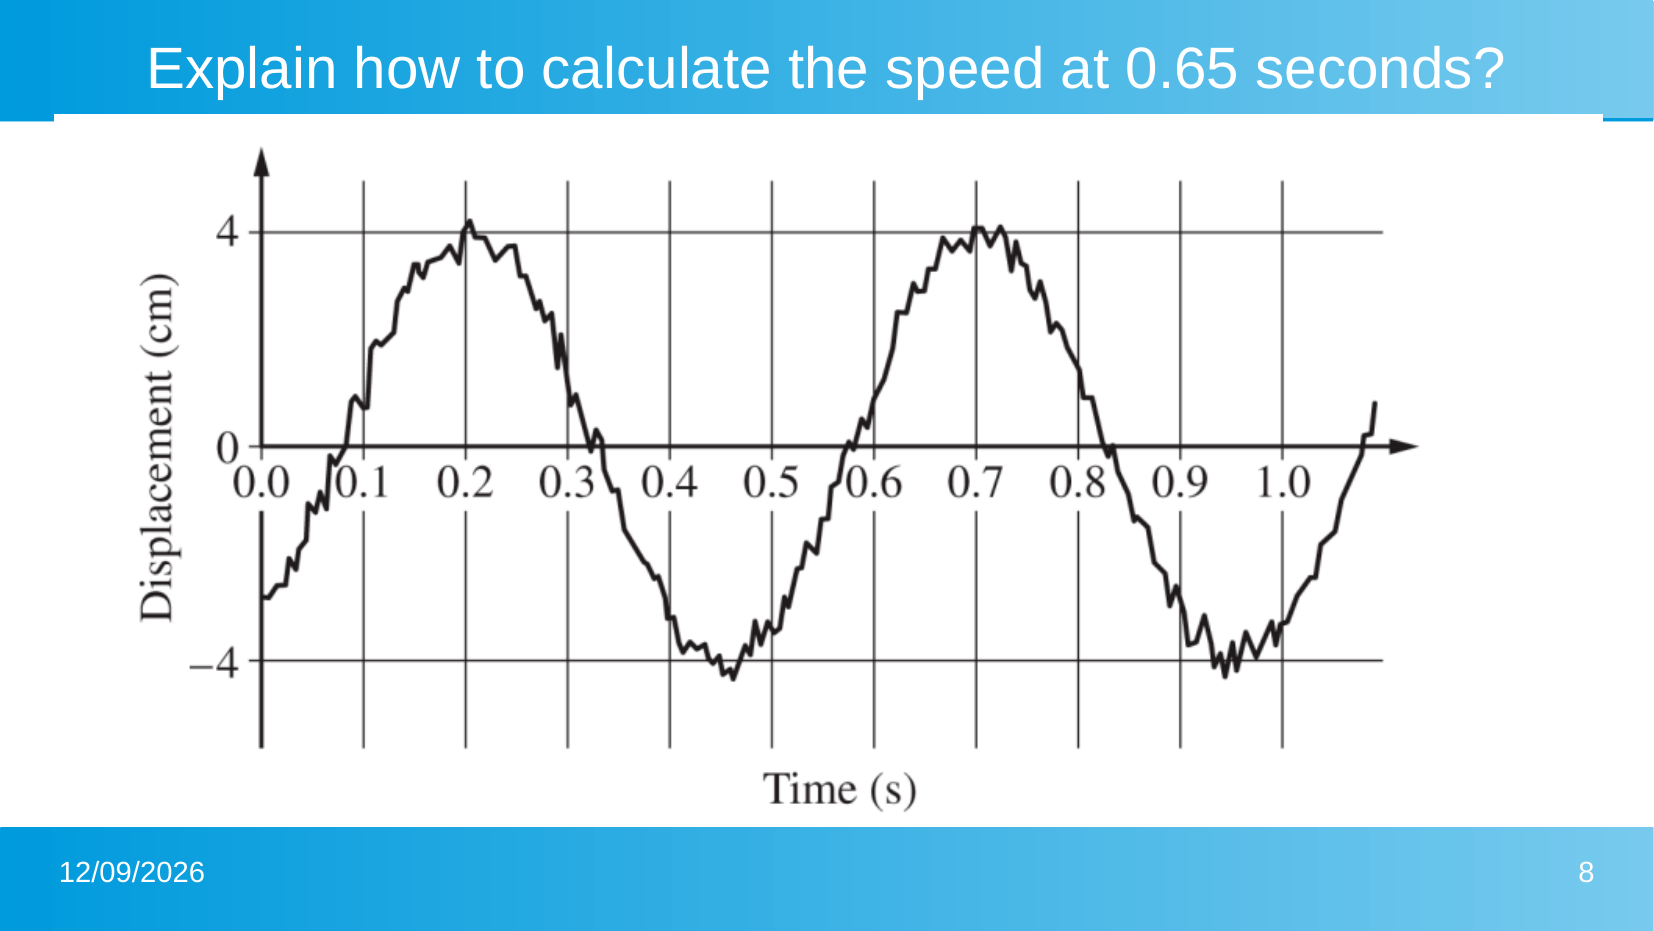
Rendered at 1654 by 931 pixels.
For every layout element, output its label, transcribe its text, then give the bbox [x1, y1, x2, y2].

picture [54, 114, 1603, 818]
title Explain how to calculate the speed at 0.65 seconds? [59, 29, 1595, 108]
